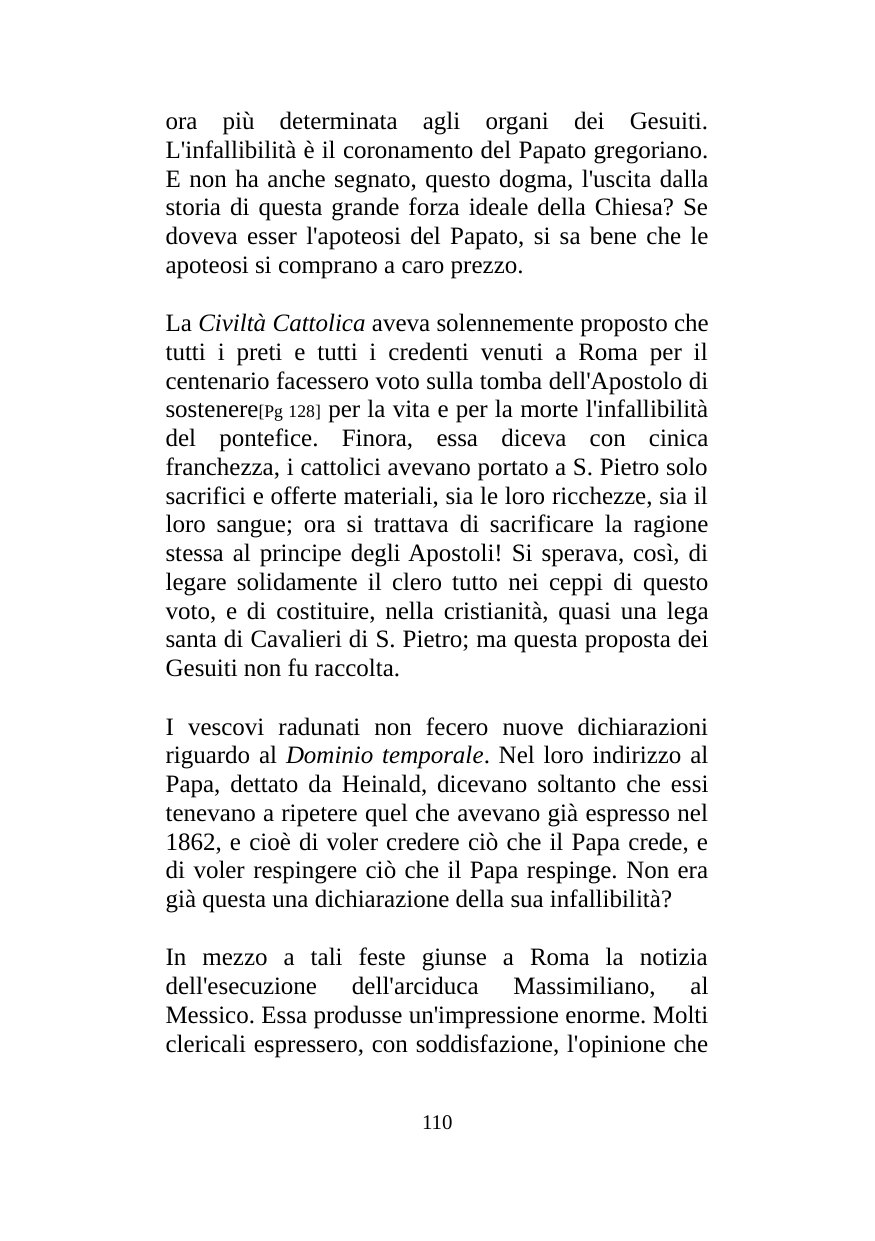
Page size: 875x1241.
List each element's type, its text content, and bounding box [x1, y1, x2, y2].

text ora più determinata agli organi dei Gesuiti. L'infallibilità è il coronamento del Papato gregoriano. E non ha anche segnato, questo dogma, l'uscita dalla storia di questa grande forza ideale della Chiesa? Se doveva esser l'apoteosi del Papato, si sa bene che le apoteosi si comprano a caro prezzo. [165, 106, 709, 279]
text La Civiltà Cattolica aveva solennemente proposto che tutti i preti e tutti i credenti venuti a Roma per il centenario facessero voto sulla tomba dell'Apostolo di sostenere[Pg 128] per la vita e per la morte l'infallibilità del pontefice. Finora, essa diceva con cinica franchezza, i cattolici avevano portato a S. Pietro solo sacrifici e offerte materiali, sia le loro ricchezze, sia il loro sangue; ora si trattava di sacrificare la ragione stessa al principe degli Apostoli! Si sperava, così, di legare solidamente il clero tutto nei ceppi di questo voto, e di costituire, nella cristianità, quasi una lega santa di Cavalieri di S. Pietro; ma questa proposta dei Gesuiti non fu raccolta. [165, 308, 709, 682]
text I vescovi radunati non fecero nuove dichiarazioni riguardo al Dominio temporale. Nel loro indirizzo al Papa, dettato da Heinald, dicevano soltanto che essi tenevano a ripetere quel che avevano già espresso nel 1862, e cioè di voler credere ciò che il Papa crede, e di voler respingere ciò che il Papa respinge. Non era già questa una dichiarazione della sua infallibilità? [165, 712, 709, 913]
text In mezzo a tali feste giunse a Roma la notizia dell'esecuzione dell'arciduca Massimiliano, al Messico. Essa produsse un'impressione enorme. Molti clericali espressero, con soddisfazione, l'opinione che [165, 942, 709, 1057]
